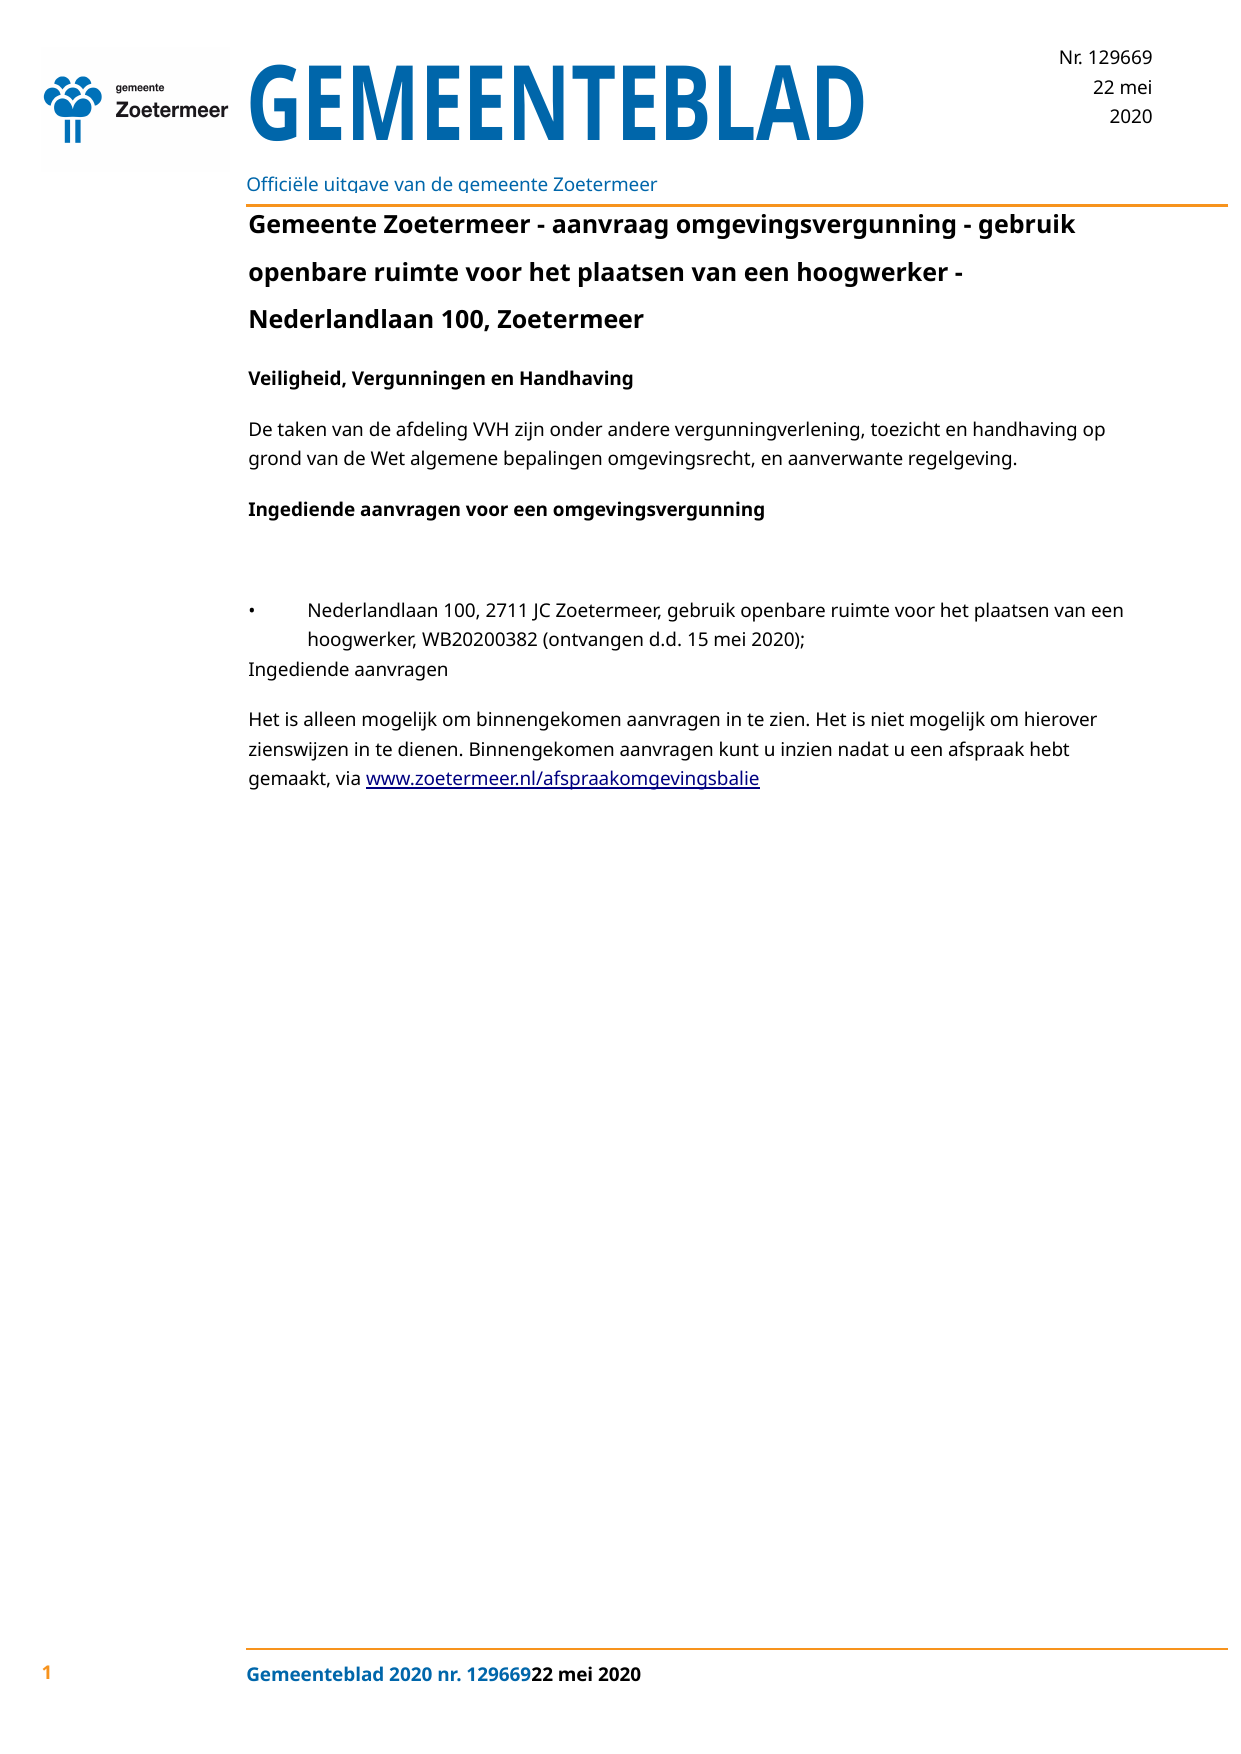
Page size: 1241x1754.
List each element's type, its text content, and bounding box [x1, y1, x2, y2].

list Nederlandlaan 100, 2711 JC Zoetermeer, gebruik openbare ruimte voor het plaatsen van een hoogwerker, WB20200382 (ontvangen d.d. 15 mei 2020); [248, 597, 1152, 652]
text De taken van de afdeling VVH zijn onder andere vergunningverlening, toezicht en handhaving op grond van de Wet algemene bepalingen omgevingsrecht, en aanverwante regelgeving. [248, 416, 1152, 471]
text Ingediende aanvragen voor een omgevingsvergunning [248, 496, 1152, 522]
text Het is alleen mogelijk om binnengekomen aanvragen in te zien. Het is niet mogelijk om hierover zienswijzen in te dienen. Binnengekomen aanvragen kunt u inzien nadat u een afspraak hebt gemaakt, via www.zoetermeer.nl/afspraakomgevingsbalie [248, 706, 1152, 791]
text Gemeente Zoetermeer - aanvraag omgevingsvergunning - gebruik openbare ruimte voor het plaatsen van een hoogwerker - Nederlandlaan 100, Zoetermeer [248, 207, 1152, 336]
text Ingediende aanvragen [248, 656, 1152, 682]
text Veiligheid, Vergunningen en Handhaving [248, 366, 1152, 391]
picture [41, 47, 231, 172]
